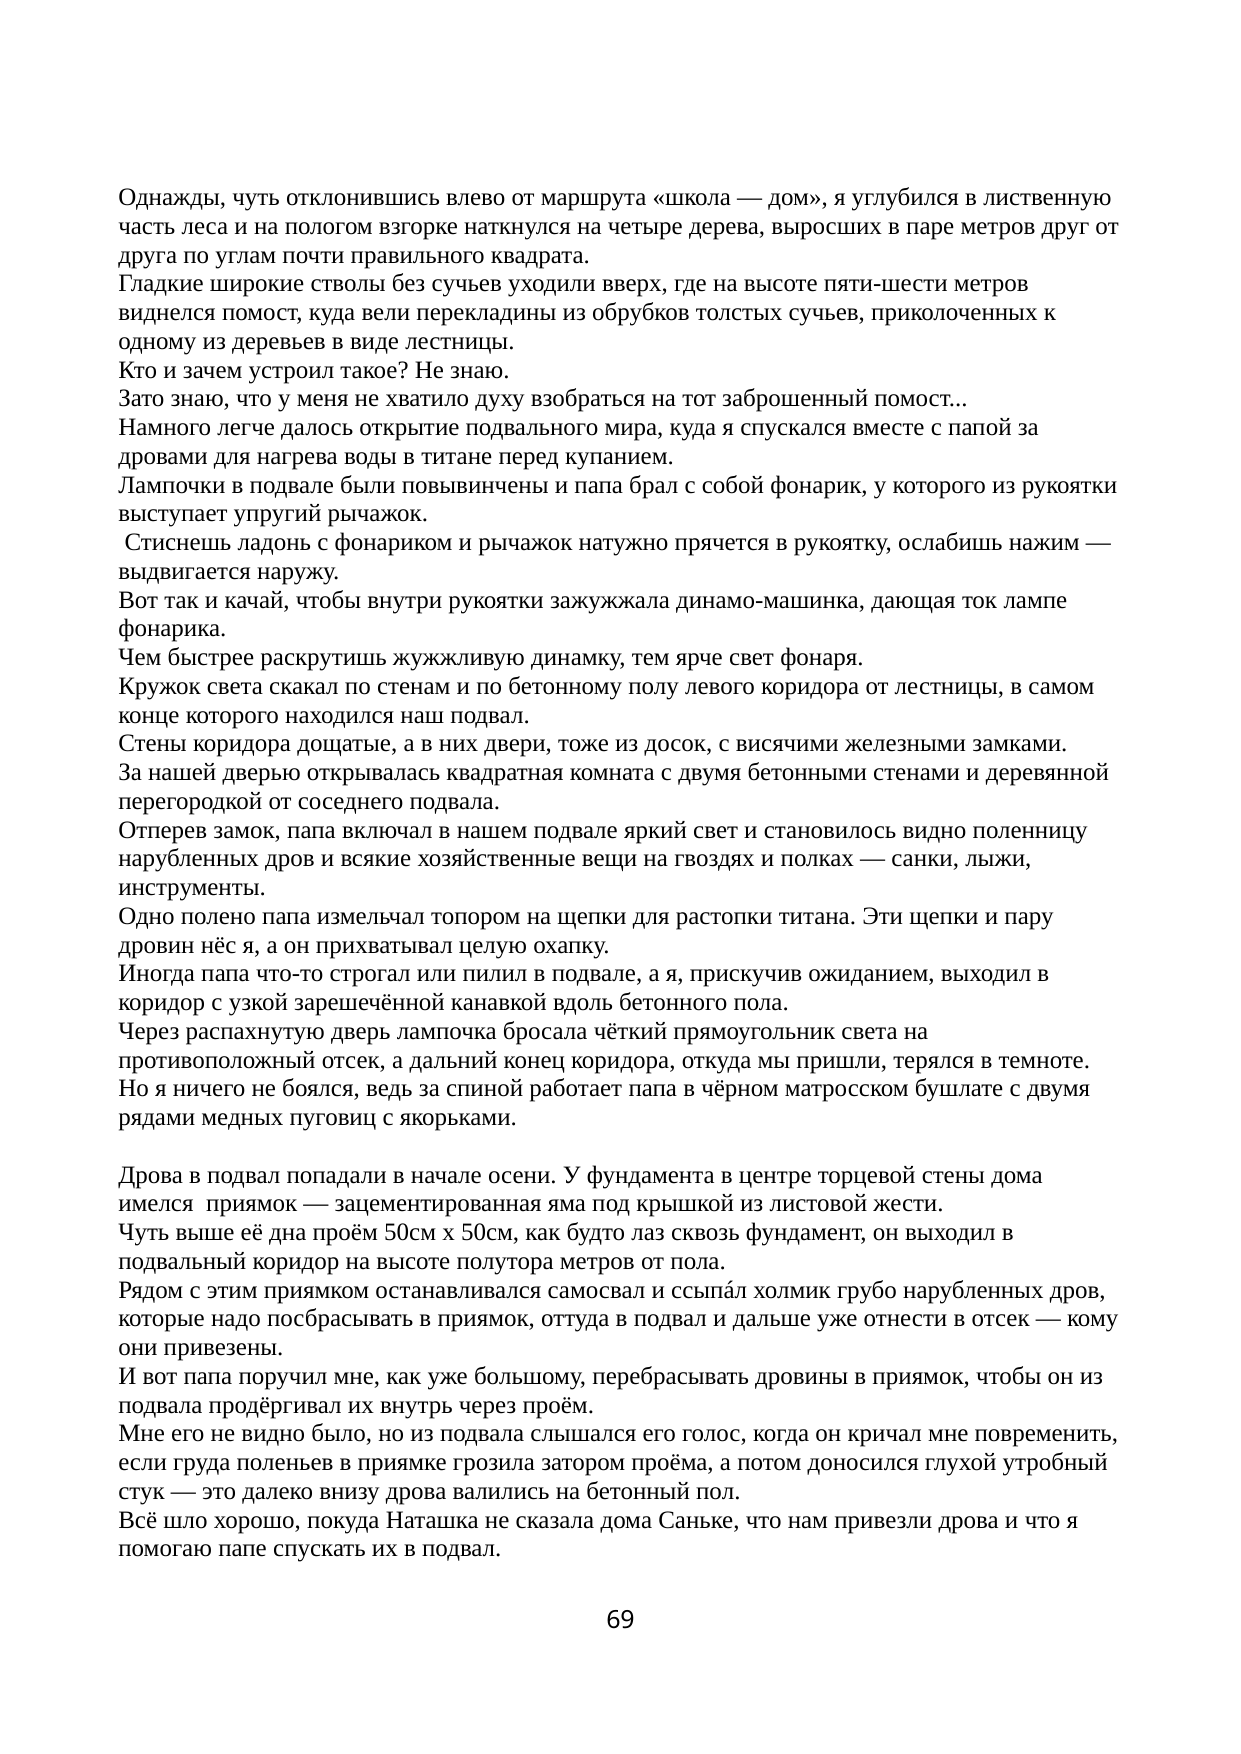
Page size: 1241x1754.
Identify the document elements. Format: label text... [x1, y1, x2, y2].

text Однажды, чуть отклонившись влево от маршрута «школа — дом», я углубился в лиственную часть леса и на пологом взгорке наткнулся на четыре дерева, выросших в паре метров друг от друга по углам почти правильного квадрата. [118, 182, 1122, 268]
text Отперев замок, папа включал в нашем подвале яркий свет и становилось видно поленницу нарубленных дров и всякие хозяйственные вещи на гвоздях и полках — санки, лыжи, инструменты. [118, 815, 1122, 901]
text Дрова в подвал попадали в начале осени. У фундамента в центре торцевой стены дома имелся приямок — зацементированная яма под крышкой из листовой жести. [118, 1160, 1122, 1217]
text Зато знаю, что у меня не хватило духу взобраться на тот заброшенный помост... [118, 383, 1122, 412]
text Кружок света скакал по стенам и по бетонному полу левого коридора от лестницы, в самом конце которого находился наш подвал. [118, 671, 1122, 728]
text И вот папа поручил мне, как уже большому, перебрасывать дровины в приямок, чтобы он из подвала продёргивал их внутрь через проём. [118, 1361, 1122, 1418]
text Через распахнутую дверь лампочка бросала чёткий прямоугольник света на противоположный отсек, а дальний конец коридора, откуда мы пришли, терялся в темноте. Но я ничего не боялся, ведь за спиной работает папа в чёрном матросском бушлате с двумя рядами медных пуговиц с якорьками. [118, 1016, 1122, 1131]
text Стены коридора дощатые, а в них двери, тоже из досок, с висячими железными замками. [118, 728, 1122, 757]
text Намного легче далось открытие подвального мира, куда я спускался вместе с папой за дровами для нагрева воды в титане перед купанием. [118, 412, 1122, 470]
text Одно полено папа измельчал топором на щепки для растопки титана. Эти щепки и пару дровин нёс я, а он прихватывал целую охапку. [118, 901, 1122, 958]
text Чем быстрее раскрутишь жужжливую динамку, тем ярче свет фонаря. [118, 642, 1122, 671]
text Мне его не видно было, но из подвала слышался его голос, когда он кричал мне повременить, если груда поленьев в приямке грозила затором проёма, а потом доносился глухой утробный стук — это далеко внизу дрова валились на бетонный пол. [118, 1418, 1122, 1505]
text Гладкие широкие стволы без сучьев уходили вверх, где на высоте пяти-шести метров виднелся помост, куда вели перекладины из обрубков толстых сучьев, приколоченных к одному из деревьев в виде лестницы. [118, 268, 1122, 355]
text Вот так и качай, чтобы внутри рукоятки зажужжала динамо-машинка, дающая ток лампе фонарика. [118, 585, 1122, 642]
text За нашей дверью открывалась квадратная комната с двумя бетонными стенами и деревянной перегородкой от соседнего подвала. [118, 757, 1122, 815]
text Лампочки в подвале были повывинчены и папа брал с собой фонарик, у которого из рукоятки выступает упругий рычажок. [118, 470, 1122, 527]
text Иногда папа что-то строгал или пилил в подвале, а я, прискучив ожиданием, выходил в коридор с узкой зарешечённой канавкой вдоль бетонного пола. [118, 958, 1122, 1016]
text Рядом с этим приямком останавливался самосвал и ссыпáл холмик грубо нарубленных дров, которые надо посбрасывать в приямок, оттуда в подвал и дальше уже отнести в отсек — кому они привезены. [118, 1275, 1122, 1361]
text Кто и зачем устроил такое? Не знаю. [118, 355, 1122, 383]
text Чуть выше её дна проём 50см х 50см, как будто лаз сквозь фундамент, он выходил в подвальный коридор на высоте полутора метров от пола. [118, 1217, 1122, 1275]
text Стиснешь ладонь с фонариком и рычажок натужно прячется в рукоятку, ослабишь нажим — выдвигается наружу. [118, 527, 1122, 585]
text Всё шло хорошо, покуда Наташка не сказала дома Саньке, что нам привезли дрова и что я помогаю папе спускать их в подвал. [118, 1505, 1122, 1562]
